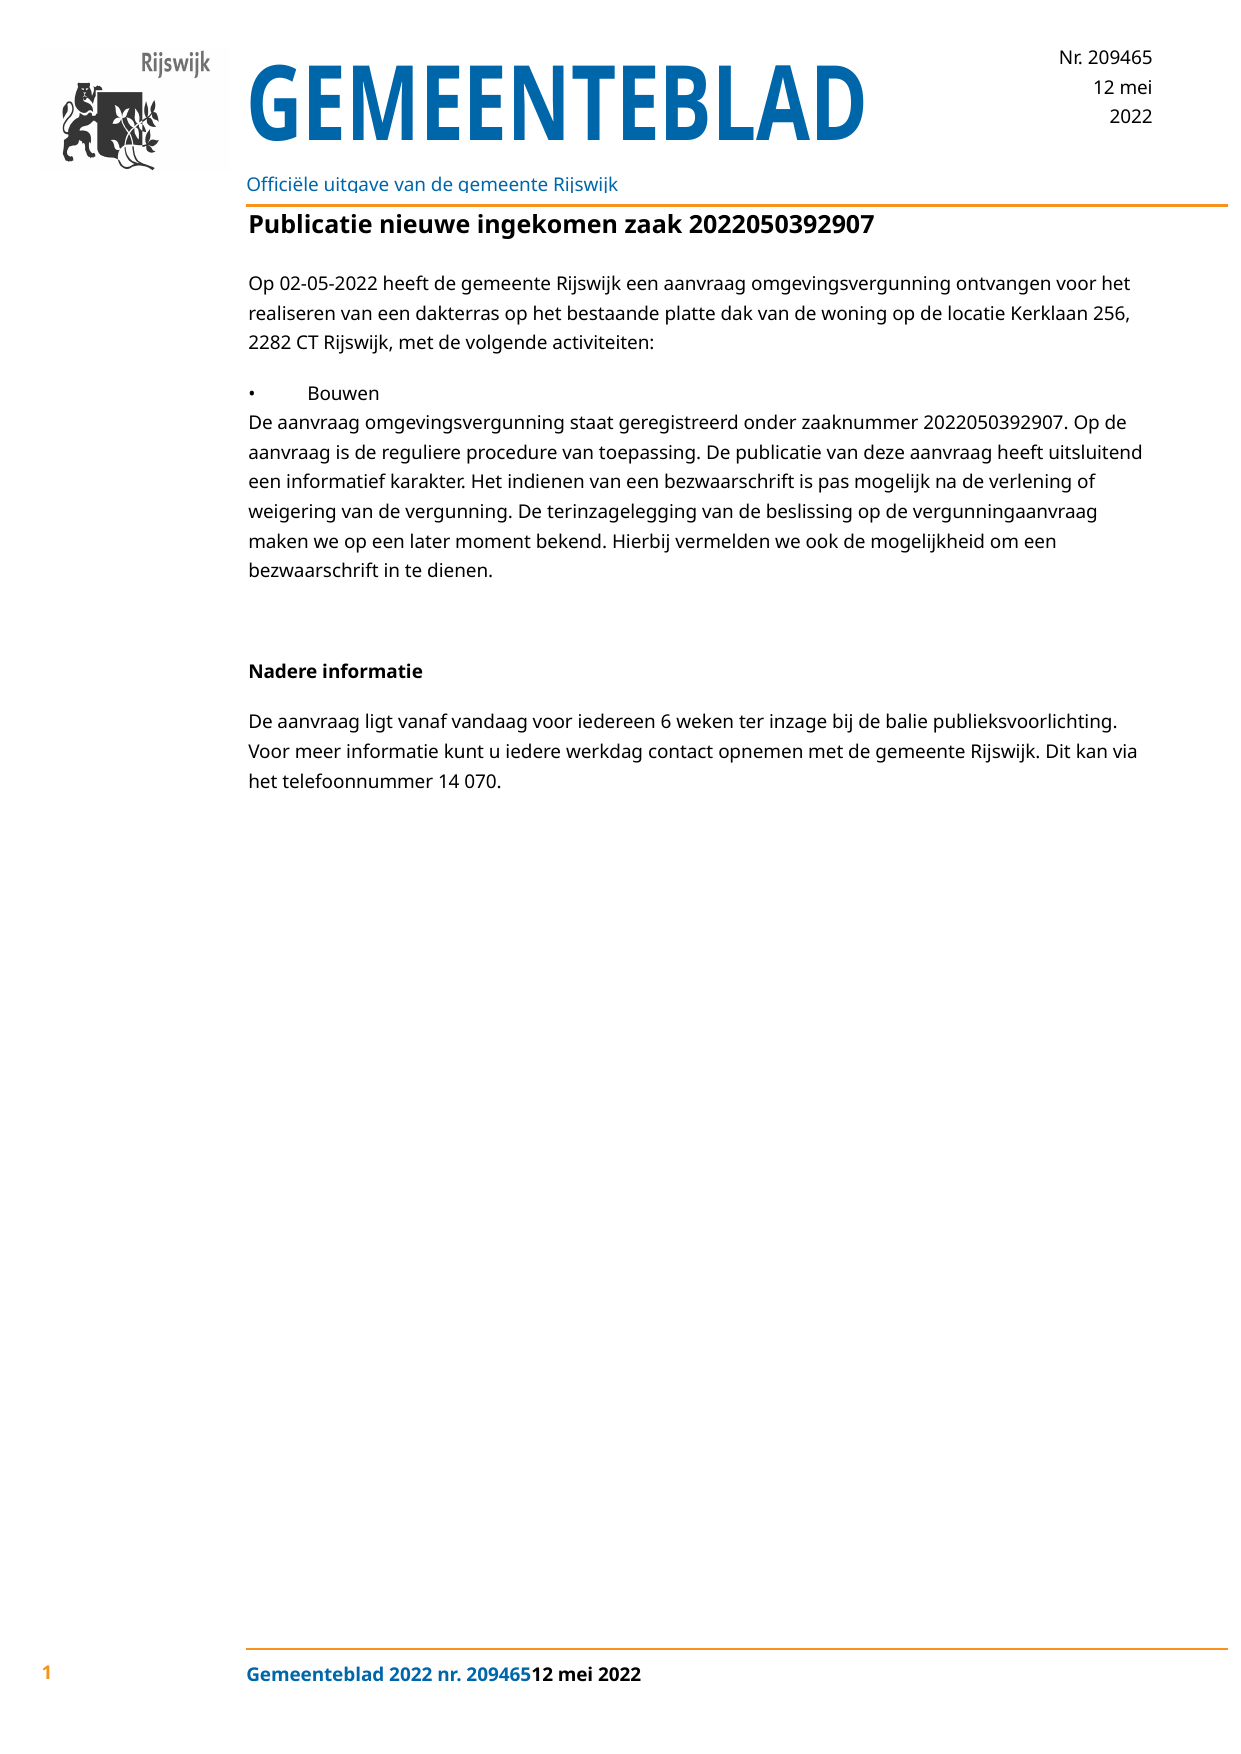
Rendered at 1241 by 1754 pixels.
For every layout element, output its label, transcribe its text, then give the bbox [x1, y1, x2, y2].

text Nadere informatie [248, 658, 1152, 684]
picture [41, 47, 231, 172]
list Bouwen [248, 380, 1152, 406]
text De aanvraag ligt vanaf vandaag voor iedereen 6 weken ter inzage bij de balie publieksvoorlichting. Voor meer informatie kunt u iedere werkdag contact opnemen met de gemeente Rijswijk. Dit kan via het telefoonnummer 14 070. [248, 709, 1152, 793]
text Publicatie nieuwe ingekomen zaak 2022050392907 [248, 207, 1152, 241]
text Op 02-05-2022 heeft de gemeente Rijswijk een aanvraag omgevingsvergunning ontvangen voor het realiseren van een dakterras op het bestaande platte dak van de woning op de locatie Kerklaan 256, 2282 CT Rijswijk, met de volgende activiteiten: [248, 270, 1152, 355]
text De aanvraag omgevingsvergunning staat geregistreerd onder zaaknummer 2022050392907. Op de aanvraag is de reguliere procedure van toepassing. De publicatie van deze aanvraag heeft uitsluitend een informatief karakter. Het indienen van een bezwaarschrift is pas mogelijk na de verlening of weigering van de vergunning. De terinzagelegging van de beslissing op de vergunningaanvraag maken we op een later moment bekend. Hierbij vermelden we ook de mogelijkheid om een bezwaarschrift in te dienen. [248, 409, 1152, 583]
